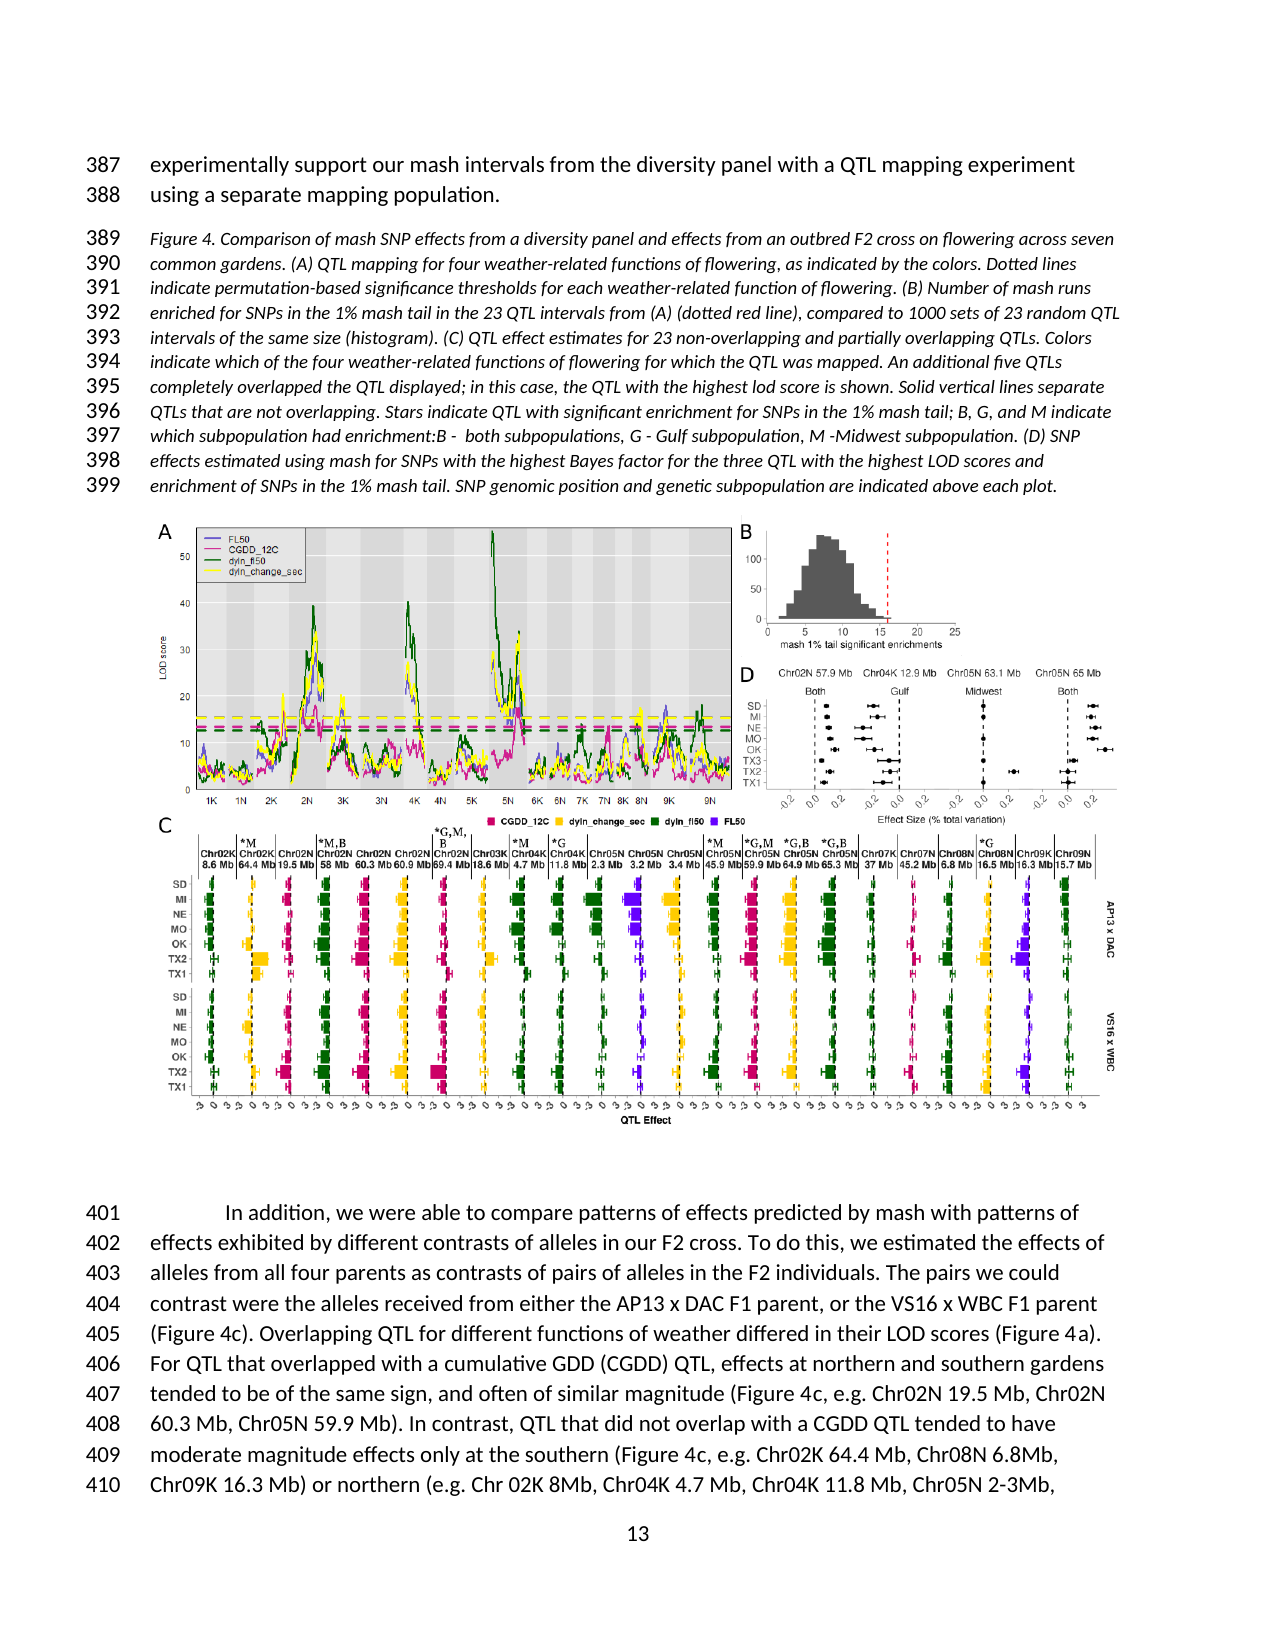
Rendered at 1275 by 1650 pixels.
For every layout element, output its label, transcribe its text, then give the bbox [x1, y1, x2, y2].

picture [150, 515, 1125, 1131]
text Figure 4. Comparison of mash SNP effects from a diversity panel and effects from an outbred F2 cross on flowering across seven common gardens. (A) QTL mapping for four weather-related functions of flowering, as indicated by the colors. Dotted lines indicate permutation-based significance thresholds for each weather-related function of flowering. (B) Number of mash runs enriched for SNPs in the 1% mash tail in the 23 QTL intervals from (A) (dotted red line), compared to 1000 sets of 23 random QTL intervals of the same size (histogram). (C) QTL effect estimates for 23 non-overlapping and partially overlapping QTLs. Colors indicate which of the four weather-related functions of flowering for which the QTL was mapped. An additional five QTLs completely overlapped the QTL displayed; in this case, the QTL with the highest lod score is shown. Solid vertical lines separate QTLs that are not overlapping. Stars indicate QTL with significant enrichment for SNPs in the 1% mash tail; B, G, and M indicate which subpopulation had enrichment:B - both subpopulations, G - Gulf subpopulation, M -Midwest subpopulation. (D) SNP effects estimated using mash for SNPs with the highest Bayes factor for the three QTL with the highest LOD scores and enrichment of SNPs in the 1% mash tail. SNP genomic position and genetic subpopulation are indicated above each plot. [150, 227, 1125, 497]
text In addition, we were able to compare patterns of effects predicted by mash with patterns of effects exhibited by different contrasts of alleles in our F2 cross. To do this, we estimated the effects of alleles from all four parents as contrasts of pairs of alleles in the F2 individuals. The pairs we could contrast were the alleles received from either the AP13 x DAC F1 parent, or the VS16 x WBC F1 parent (Figure 4c). Overlapping QTL for different functions of weather differed in their LOD scores (Figure 4a). For QTL that overlapped with a cumulative GDD (CGDD) QTL, effects at northern and southern gardens tended to be of the same sign, and often of similar magnitude (Figure 4c, e.g. Chr02N 19.5 Mb, Chr02N 60.3 Mb, Chr05N 59.9 Mb). In contrast, QTL that did not overlap with a CGDD QTL tended to have moderate magnitude effects only at the southern (Figure 4c, e.g. Chr02K 64.4 Mb, Chr08N 6.8Mb, Chr09K 16.3 Mb) or northern (e.g. Chr 02K 8Mb, Chr04K 4.7 Mb, Chr04K 11.8 Mb, Chr05N 2-3Mb, [150, 1198, 1125, 1498]
text experimentally support our mash intervals from the diversity panel with a QTL mapping experiment using a separate mapping population. [150, 150, 1125, 208]
